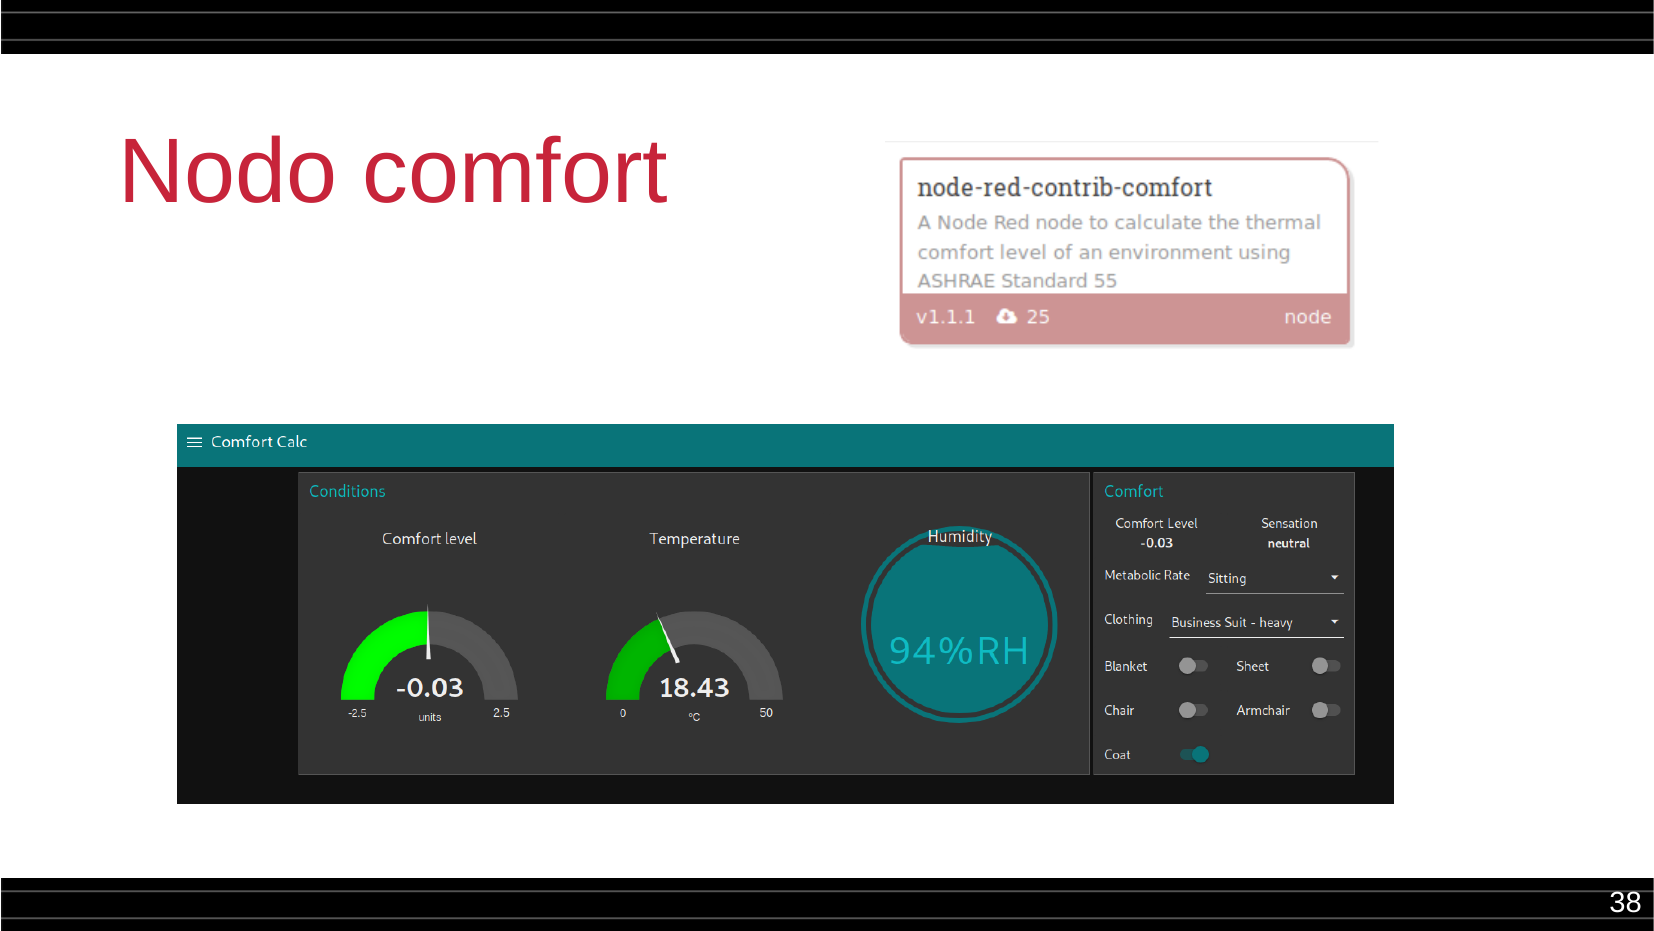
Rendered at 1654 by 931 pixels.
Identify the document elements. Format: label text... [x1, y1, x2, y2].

picture [177, 424, 1394, 804]
picture [885, 141, 1383, 376]
title Nodo comfort [118, 92, 1040, 249]
picture [1, 0, 1654, 54]
picture [1, 878, 1654, 931]
